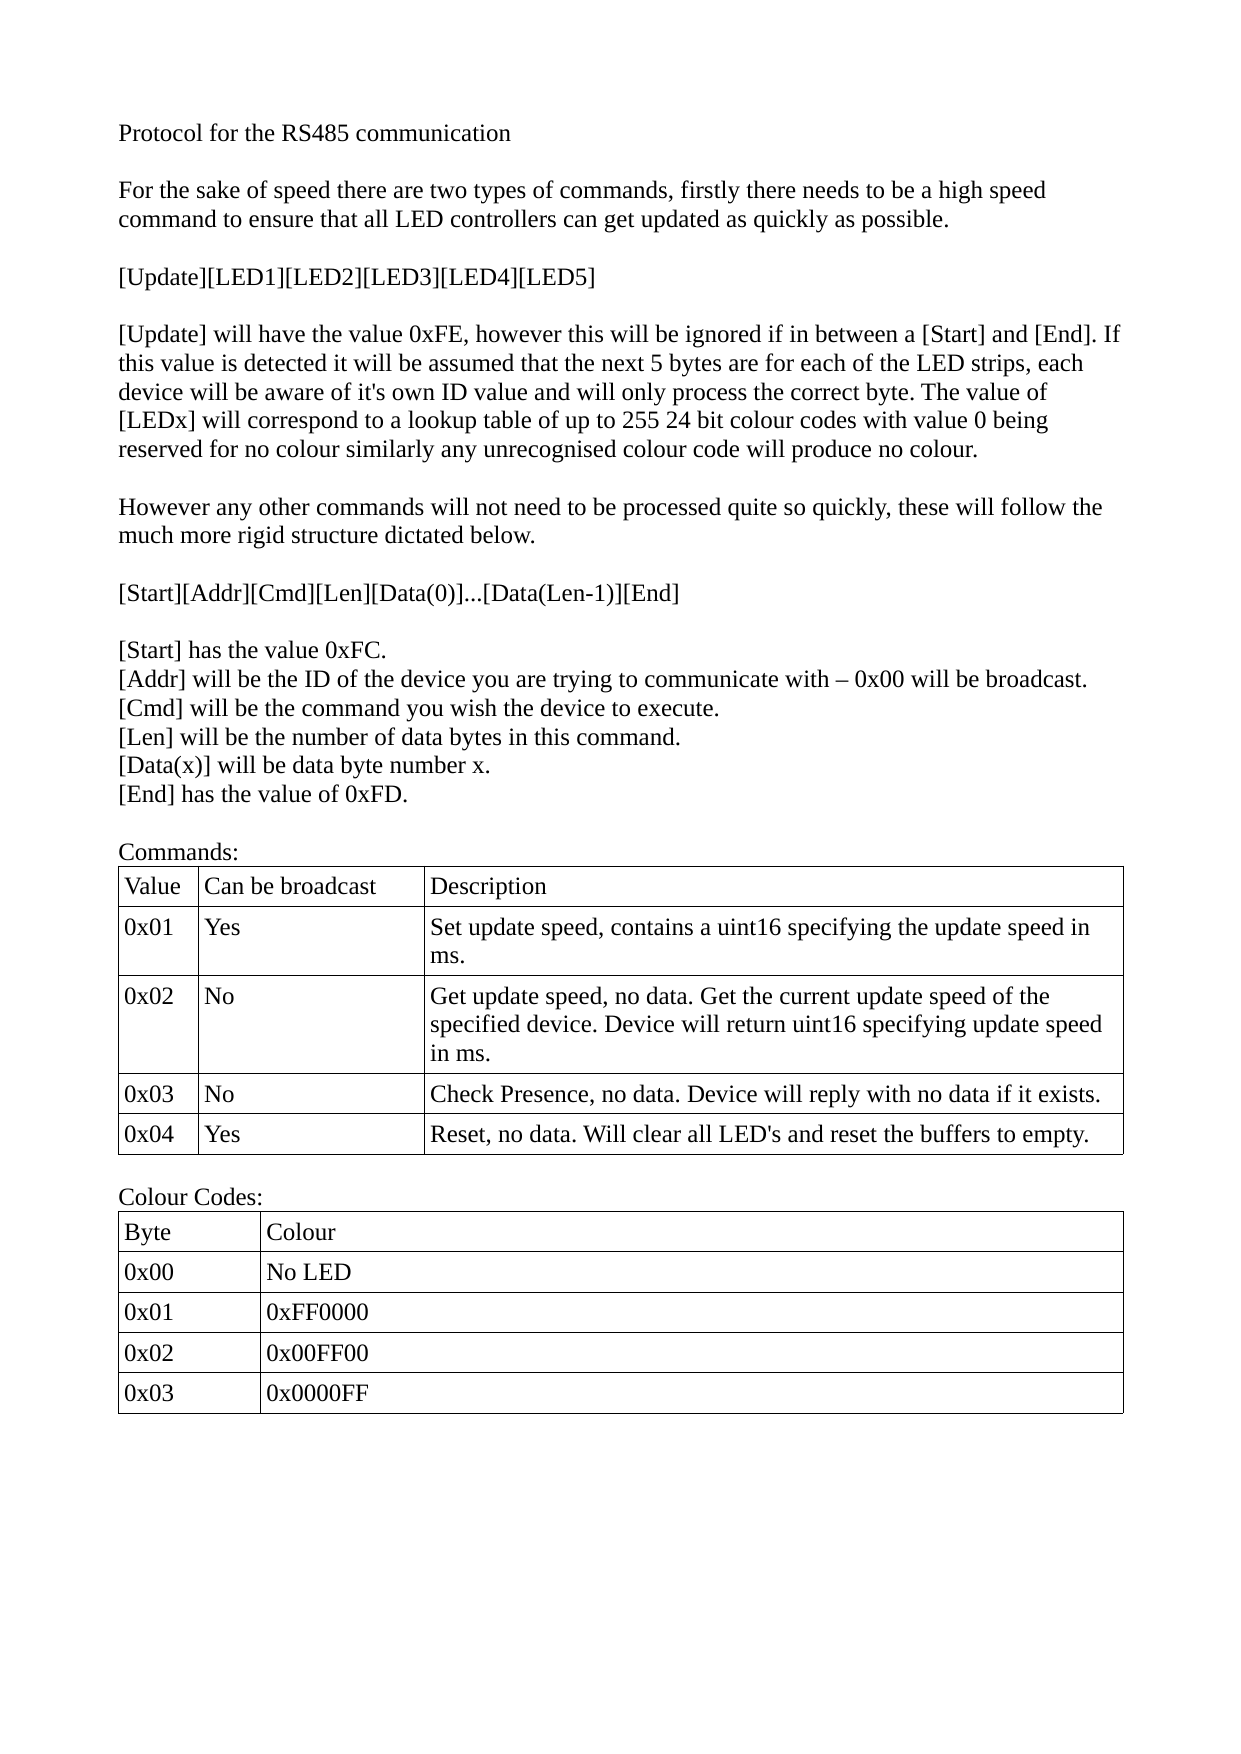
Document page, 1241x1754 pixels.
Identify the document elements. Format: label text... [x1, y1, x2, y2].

text Colour Codes: [118, 1182, 1122, 1211]
text [Update] will have the value 0xFE, however this will be ignored if in between a [Start] and [End]. If this value is detected it will be assumed that the next 5 bytes are for each of the LED strips, each device will be aware of it's own ID value and will only process the correct byte. The value of [LEDx] will correspond to a lookup table of up to 255 24 bit colour codes with value 0 being reserved for no colour similarly any unrecognised colour code will produce no colour. [118, 319, 1122, 463]
table_cell 0xFF0000 [261, 1293, 1123, 1332]
table_cell 0x03 [119, 1373, 260, 1413]
table_cell No [199, 976, 424, 1073]
table_cell 0x02 [119, 1333, 260, 1372]
text [End] has the value of 0xFD. [118, 779, 1122, 808]
table_cell 0x01 [119, 907, 198, 975]
table_cell 0x0000FF [261, 1373, 1123, 1413]
text For the sake of speed there are two types of commands, firstly there needs to be a high speed command to ensure that all LED controllers can get updated as quickly as possible. [118, 176, 1122, 233]
table_header Can be broadcast [199, 867, 424, 906]
table_cell Yes [199, 907, 424, 975]
table_cell Get update speed, no data. Get the current update speed of the specified device. Device will return uint16 specifying update speed in ms. [425, 976, 1123, 1073]
text [Addr] will be the ID of the device you are trying to communicate with – 0x00 will be broadcast. [118, 664, 1122, 693]
text [Cmd] will be the command you wish the device to execute. [118, 693, 1122, 722]
table_cell 0x04 [119, 1114, 198, 1153]
table_cell 0x00FF00 [261, 1333, 1123, 1372]
text [Update][LED1][LED2][LED3][LED4][LED5] [118, 262, 1122, 291]
text [Data(x)] will be data byte number x. [118, 751, 1122, 779]
table_cell Set update speed, contains a uint16 specifying the update speed in ms. [425, 907, 1123, 975]
table_cell Check Presence, no data. Device will reply with no data if it exists. [425, 1074, 1123, 1113]
table_cell 0x01 [119, 1293, 260, 1332]
table_header Description [425, 867, 1123, 906]
table_cell 0x00 [119, 1252, 260, 1292]
table_cell Reset, no data. Will clear all LED's and reset the buffers to empty. [425, 1114, 1123, 1153]
text [Len] will be the number of data bytes in this command. [118, 722, 1122, 751]
table_header Value [119, 867, 198, 906]
table_cell 0x03 [119, 1074, 198, 1113]
table_header Byte [119, 1212, 260, 1251]
text However any other commands will not need to be processed quite so quickly, these will follow the much more rigid structure dictated below. [118, 492, 1122, 549]
table_cell Yes [199, 1114, 424, 1153]
table_cell No LED [261, 1252, 1123, 1292]
table_cell No [199, 1074, 424, 1113]
table_header Colour [261, 1212, 1123, 1251]
text Protocol for the RS485 communication [118, 118, 1122, 147]
table_cell 0x02 [119, 976, 198, 1073]
text [Start][Addr][Cmd][Len][Data(0)]...[Data(Len-1)][End] [118, 578, 1122, 607]
text Commands: [118, 837, 1122, 866]
text [Start] has the value 0xFC. [118, 636, 1122, 664]
